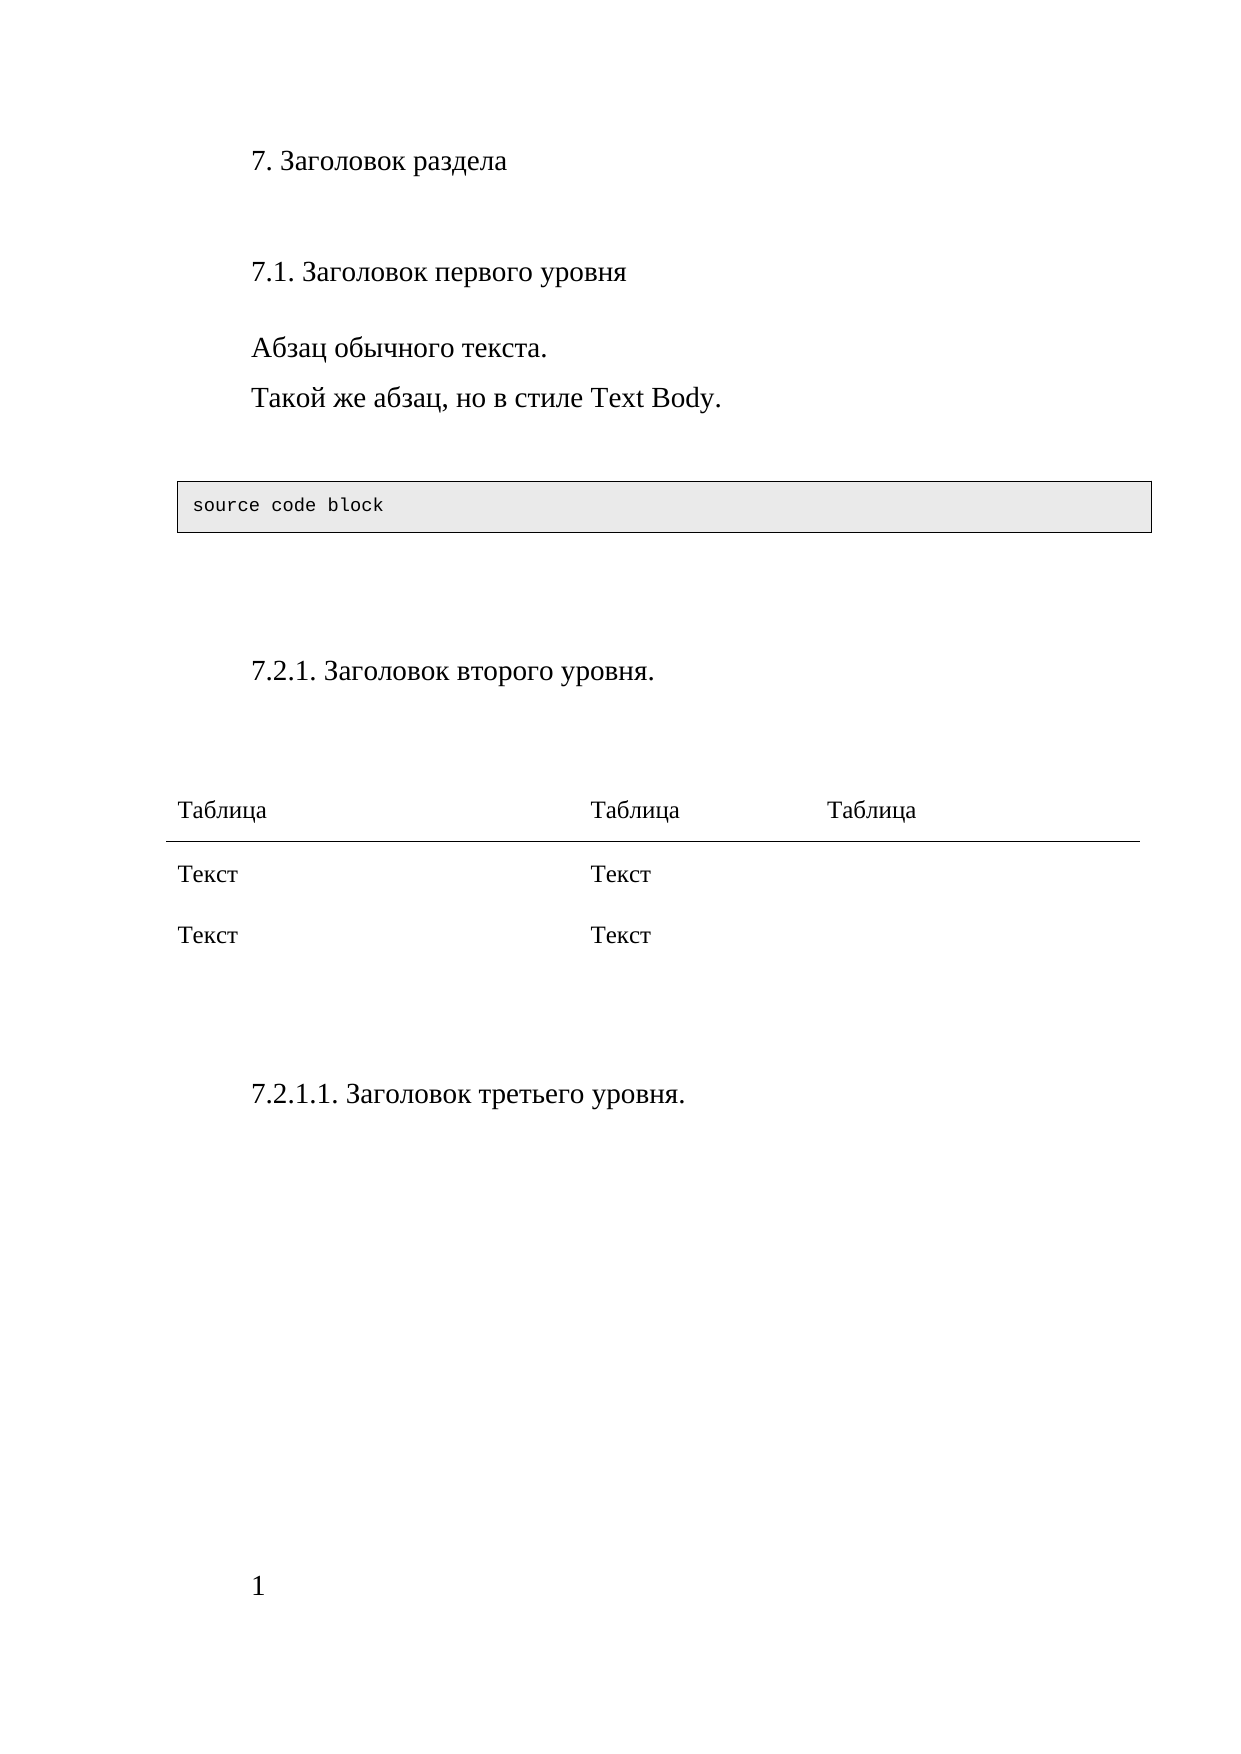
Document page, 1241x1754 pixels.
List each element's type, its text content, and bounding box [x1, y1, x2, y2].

table_cell Текст [166, 842, 579, 904]
text Абзац обычного текста. [177, 330, 1152, 363]
table_cell [816, 904, 1140, 966]
table_cell Текст [166, 904, 579, 966]
subtitle 7.2.1. Заголовок второго уровня. [177, 653, 1152, 687]
subtitle 7.2.1.1. Заголовок третьего уровня. [177, 1076, 1152, 1109]
table_header Таблица [816, 779, 1140, 841]
table_cell Текст [579, 904, 816, 966]
table_header Таблица [166, 779, 579, 841]
table_header Таблица [579, 779, 816, 841]
table_cell [816, 842, 1140, 904]
title 7. Заголовок раздела [177, 143, 1152, 177]
subtitle 7.1. Заголовок первого уровня [177, 254, 1152, 287]
text Такой же абзац, но в стиле Text Body. [177, 380, 1152, 413]
text source code block [178, 482, 1151, 532]
table_cell Текст [579, 842, 816, 904]
